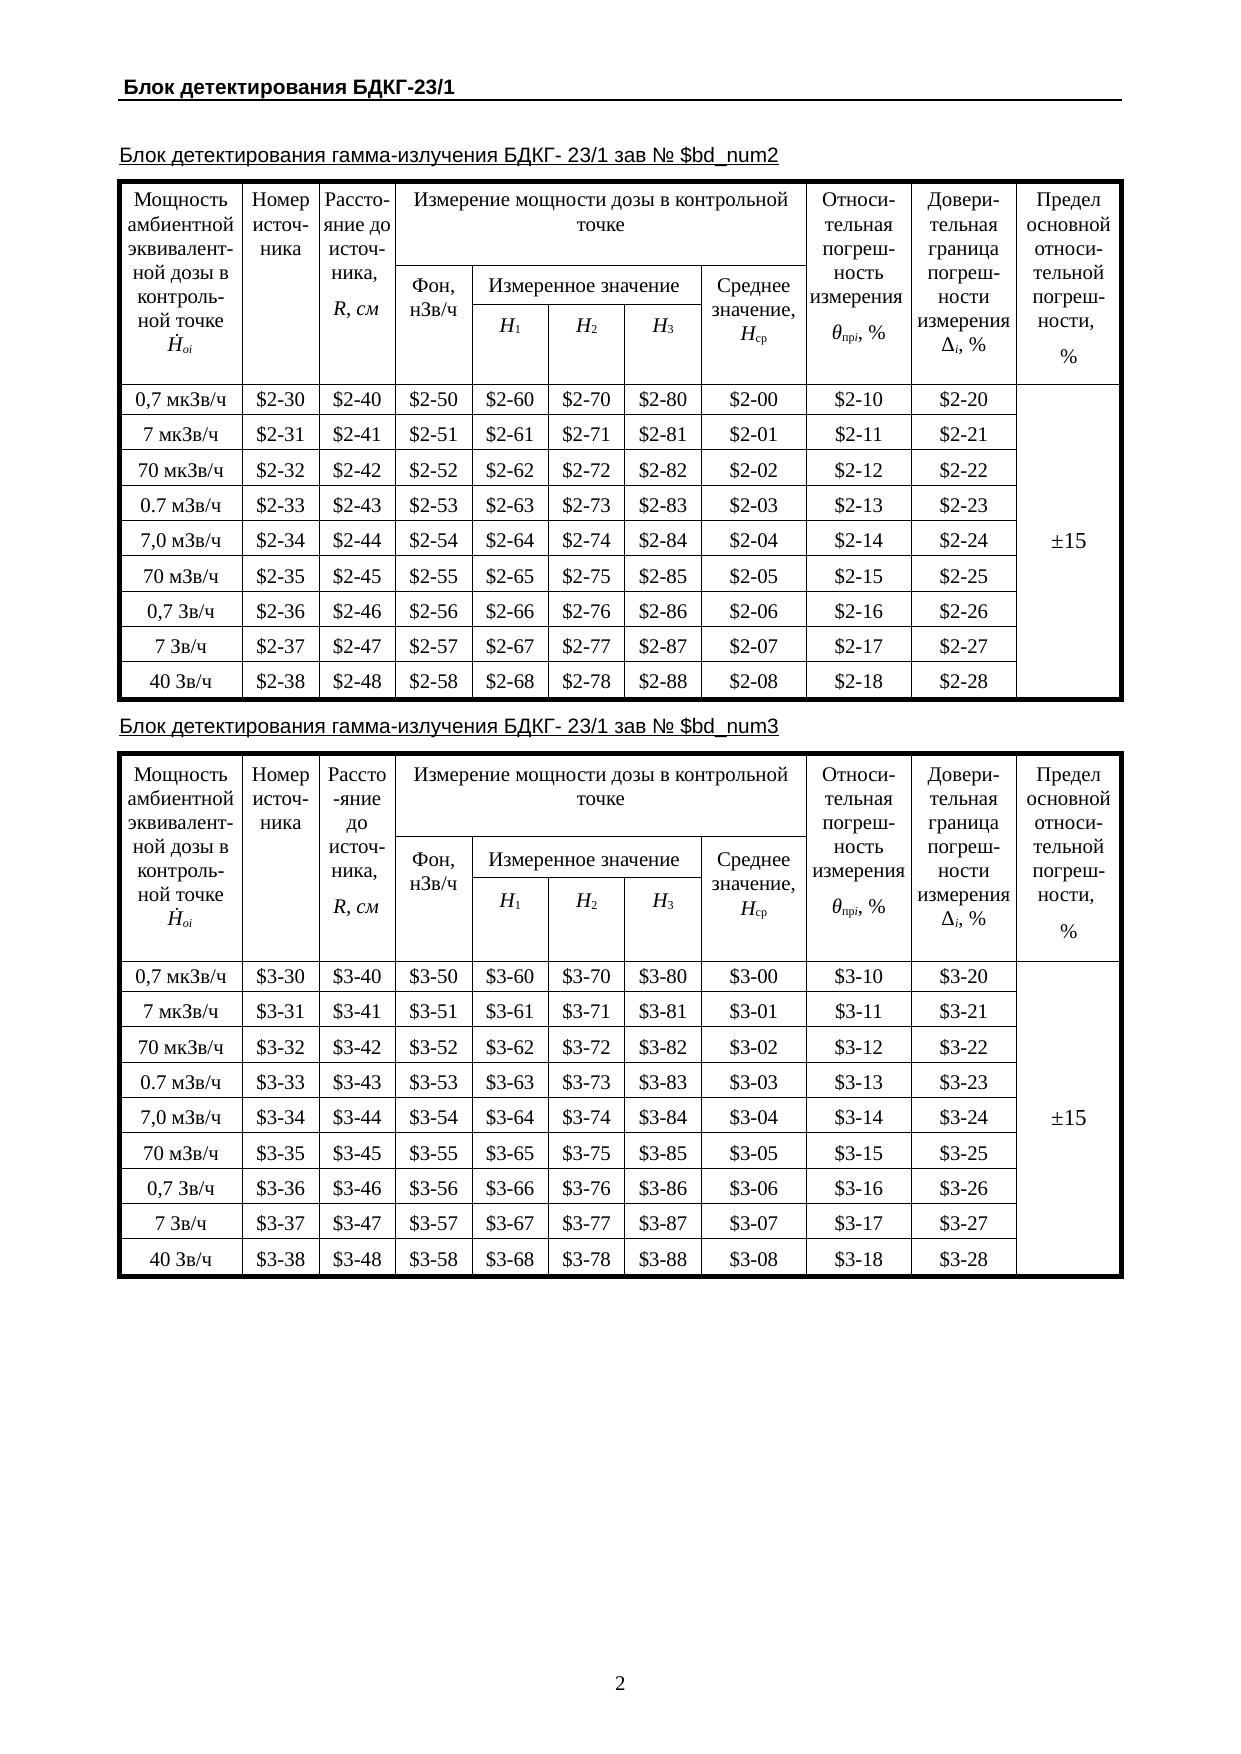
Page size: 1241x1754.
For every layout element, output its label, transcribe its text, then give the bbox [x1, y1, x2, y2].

table_cell $2-41 [320, 415, 395, 449]
table_cell 7 Зв/ч [122, 627, 242, 661]
table_cell Относи-тельная погреш-ность измерения θпрi, % [807, 756, 911, 961]
table_cell $2-70 [549, 385, 624, 414]
table_cell $2-52 [396, 450, 472, 485]
table_cell $3-34 [243, 1098, 319, 1132]
table_cell $2-65 [473, 556, 548, 591]
table_cell $3-63 [473, 1063, 548, 1097]
table_cell 0,7 Зв/ч [122, 592, 242, 626]
table_cell $3-81 [625, 992, 701, 1026]
table_cell $3-16 [807, 1169, 911, 1203]
table_cell Среднее значение, Hср [702, 266, 806, 384]
table_cell $2-28 [912, 662, 1016, 697]
table_cell $2-37 [243, 627, 319, 661]
table_cell $2-55 [396, 556, 472, 591]
table_cell $3-44 [320, 1098, 395, 1132]
table_cell $3-58 [396, 1239, 472, 1273]
table_cell $3-66 [473, 1169, 548, 1203]
table_cell $2-00 [702, 385, 806, 414]
table_cell Рассто-яние до источ-ника, R, см [320, 184, 395, 384]
table_cell $2-85 [625, 556, 701, 591]
table_cell $3-04 [702, 1098, 806, 1132]
table_cell 7,0 мЗв/ч [122, 521, 242, 555]
table_cell $2-06 [702, 592, 806, 626]
table_cell Довери-тельная граница погреш-ности измерения Δi, % [912, 756, 1016, 961]
table_cell 70 мЗв/ч [122, 1133, 242, 1168]
table_cell $3-70 [549, 962, 624, 991]
table_cell $2-30 [243, 385, 319, 414]
table_cell $3-60 [473, 962, 548, 991]
table_cell $2-51 [396, 415, 472, 449]
table_cell $2-22 [912, 450, 1016, 485]
table_cell $3-36 [243, 1169, 319, 1203]
table_cell $2-73 [549, 486, 624, 520]
table_cell $3-53 [396, 1063, 472, 1097]
table_cell Фон, нЗв/ч [396, 266, 472, 384]
table_header Блок детектирования гамма-излучения БДКГ- 23/1 зав № $bd_num3 [119, 702, 1121, 751]
table_cell $3-64 [473, 1098, 548, 1132]
table_cell $2-50 [396, 385, 472, 414]
table_cell $2-34 [243, 521, 319, 555]
table_cell $3-24 [912, 1098, 1016, 1132]
table_cell $3-27 [912, 1204, 1016, 1238]
table_cell $2-80 [625, 385, 701, 414]
table_cell $3-54 [396, 1098, 472, 1132]
table_cell $2-26 [912, 592, 1016, 626]
table_cell $2-83 [625, 486, 701, 520]
table_cell $3-37 [243, 1204, 319, 1238]
table_cell $3-51 [396, 992, 472, 1026]
table_cell $2-21 [912, 415, 1016, 449]
table_cell $2-20 [912, 385, 1016, 414]
table_cell $3-80 [625, 962, 701, 991]
table_cell $3-08 [702, 1239, 806, 1273]
table_cell 0,7 мкЗв/ч [122, 962, 242, 991]
table_cell $2-35 [243, 556, 319, 591]
table_header Блок детектирования гамма-излучения БДКГ- 23/1 зав № $bd_num2 [119, 130, 1121, 179]
table_cell $3-62 [473, 1027, 548, 1062]
table_cell $2-53 [396, 486, 472, 520]
table_cell $3-06 [702, 1169, 806, 1203]
table_cell $2-36 [243, 592, 319, 626]
table_cell $3-56 [396, 1169, 472, 1203]
table_cell $2-23 [912, 486, 1016, 520]
table_cell $2-13 [807, 486, 911, 520]
table_cell $3-11 [807, 992, 911, 1026]
table_cell H2 [549, 878, 624, 961]
table_cell $2-87 [625, 627, 701, 661]
table_cell $2-32 [243, 450, 319, 485]
table_cell $2-03 [702, 486, 806, 520]
table_cell Довери-тельная граница погреш-ности измерения Δi, % [912, 184, 1016, 384]
table_cell $3-42 [320, 1027, 395, 1062]
table_cell $3-71 [549, 992, 624, 1026]
table_cell Номер источ-ника [243, 184, 319, 384]
table_cell $2-11 [807, 415, 911, 449]
table_cell $2-04 [702, 521, 806, 555]
table_cell $3-30 [243, 962, 319, 991]
table_cell $3-85 [625, 1133, 701, 1168]
table_cell 40 Зв/ч [122, 1239, 242, 1273]
table_cell ±15 [1017, 962, 1119, 1273]
table_cell $3-10 [807, 962, 911, 991]
table_cell $2-54 [396, 521, 472, 555]
table_cell $2-78 [549, 662, 624, 697]
table_cell $3-00 [702, 962, 806, 991]
table_cell $2-66 [473, 592, 548, 626]
table_cell $2-76 [549, 592, 624, 626]
table_cell $3-84 [625, 1098, 701, 1132]
table_cell $3-50 [396, 962, 472, 991]
table_cell $3-52 [396, 1027, 472, 1062]
table_cell Мощность амбиентной эквивалент-ной дозы в контроль-ной точке Ḣoi [122, 756, 242, 961]
table_cell $3-07 [702, 1204, 806, 1238]
table_cell 0.7 мЗв/ч [122, 1063, 242, 1097]
table_cell Измерение мощности дозы в контрольной точке [396, 756, 806, 836]
table_cell $2-25 [912, 556, 1016, 591]
table_cell $3-13 [807, 1063, 911, 1097]
table_cell $2-02 [702, 450, 806, 485]
table_cell H2 [549, 305, 624, 384]
table_cell $3-65 [473, 1133, 548, 1168]
table_cell 40 Зв/ч [122, 662, 242, 697]
table_cell $3-78 [549, 1239, 624, 1273]
table_cell $2-47 [320, 627, 395, 661]
table_cell $3-68 [473, 1239, 548, 1273]
table_cell 7 мкЗв/ч [122, 415, 242, 449]
table_cell $3-46 [320, 1169, 395, 1203]
table_cell $3-67 [473, 1204, 548, 1238]
table_cell Предел основной относи-тельной погреш-ности, % [1017, 184, 1119, 384]
table_cell $2-27 [912, 627, 1016, 661]
table_cell $3-26 [912, 1169, 1016, 1203]
table_cell $3-33 [243, 1063, 319, 1097]
table_cell $3-77 [549, 1204, 624, 1238]
table_cell $2-60 [473, 385, 548, 414]
table_cell 7,0 мЗв/ч [122, 1098, 242, 1132]
table_cell $2-12 [807, 450, 911, 485]
table_cell $2-16 [807, 592, 911, 626]
table_cell $3-31 [243, 992, 319, 1026]
table_cell $3-25 [912, 1133, 1016, 1168]
table_cell $3-57 [396, 1204, 472, 1238]
table_cell $3-38 [243, 1239, 319, 1273]
table_cell $2-31 [243, 415, 319, 449]
table_cell $2-42 [320, 450, 395, 485]
table_cell $2-07 [702, 627, 806, 661]
table_cell $2-61 [473, 415, 548, 449]
table_cell 70 мкЗв/ч [122, 1027, 242, 1062]
table_cell $3-76 [549, 1169, 624, 1203]
table_cell $2-44 [320, 521, 395, 555]
table_cell $2-45 [320, 556, 395, 591]
table_cell $3-86 [625, 1169, 701, 1203]
table_cell H1 [473, 305, 548, 384]
table_cell $3-23 [912, 1063, 1016, 1097]
table_cell $2-84 [625, 521, 701, 555]
table_cell $2-82 [625, 450, 701, 485]
table_cell $2-15 [807, 556, 911, 591]
table_cell $3-18 [807, 1239, 911, 1273]
table_cell $2-62 [473, 450, 548, 485]
table_cell $3-05 [702, 1133, 806, 1168]
table_cell $2-10 [807, 385, 911, 414]
table_cell H1 [473, 878, 548, 961]
table_cell $2-48 [320, 662, 395, 697]
table_cell $3-83 [625, 1063, 701, 1097]
table_cell $3-82 [625, 1027, 701, 1062]
table_cell $3-48 [320, 1239, 395, 1273]
table_cell $2-58 [396, 662, 472, 697]
table_cell $2-17 [807, 627, 911, 661]
table_cell 0,7 мкЗв/ч [122, 385, 242, 414]
table_cell $2-86 [625, 592, 701, 626]
table_cell Относи-тельная погреш-ность измерения θпрi, % [807, 184, 911, 384]
table_cell $2-46 [320, 592, 395, 626]
table_cell $2-71 [549, 415, 624, 449]
table_cell Рассто-яние до источ-ника, R, см [320, 756, 395, 961]
table_cell $2-24 [912, 521, 1016, 555]
table_cell $2-63 [473, 486, 548, 520]
table_cell ±15 [1017, 385, 1119, 697]
table_cell $2-77 [549, 627, 624, 661]
table_cell 0.7 мЗв/ч [122, 486, 242, 520]
table_cell 70 мЗв/ч [122, 556, 242, 591]
table_cell $2-43 [320, 486, 395, 520]
table_cell 0,7 Зв/ч [122, 1169, 242, 1203]
table_cell $3-61 [473, 992, 548, 1026]
table_cell H3 [625, 878, 701, 961]
table_cell $3-88 [625, 1239, 701, 1273]
table_cell $3-35 [243, 1133, 319, 1168]
table_cell Измерение мощности дозы в контрольной точке [396, 184, 806, 265]
table_cell $3-73 [549, 1063, 624, 1097]
table_cell $3-87 [625, 1204, 701, 1238]
table_cell 70 мкЗв/ч [122, 450, 242, 485]
table_cell $3-15 [807, 1133, 911, 1168]
table_cell $2-33 [243, 486, 319, 520]
table_cell Фон, нЗв/ч [396, 837, 472, 961]
table_cell $3-28 [912, 1239, 1016, 1273]
table_cell $2-67 [473, 627, 548, 661]
table_cell Среднее значение, Hср [702, 837, 806, 961]
table_cell $3-45 [320, 1133, 395, 1168]
table_cell $3-72 [549, 1027, 624, 1062]
table_cell $3-41 [320, 992, 395, 1026]
table_cell $2-72 [549, 450, 624, 485]
table_cell $3-21 [912, 992, 1016, 1026]
table_cell 7 Зв/ч [122, 1204, 242, 1238]
table_cell $2-05 [702, 556, 806, 591]
table_cell $3-40 [320, 962, 395, 991]
table_cell $3-43 [320, 1063, 395, 1097]
table_cell Номер источ-ника [243, 756, 319, 961]
table_cell Предел основной относи-тельной погреш-ности, % [1017, 756, 1119, 961]
table_cell $2-08 [702, 662, 806, 697]
table_cell $3-17 [807, 1204, 911, 1238]
table_cell H3 [625, 305, 701, 384]
table_cell $2-74 [549, 521, 624, 555]
table_cell $2-81 [625, 415, 701, 449]
table_cell $3-22 [912, 1027, 1016, 1062]
table_cell $2-18 [807, 662, 911, 697]
table_cell $2-68 [473, 662, 548, 697]
table_cell $2-64 [473, 521, 548, 555]
table_cell $2-56 [396, 592, 472, 626]
table_cell $3-75 [549, 1133, 624, 1168]
table_cell Измеренное значение [473, 266, 701, 304]
table_cell $3-01 [702, 992, 806, 1026]
table_cell $3-55 [396, 1133, 472, 1168]
table_cell $3-12 [807, 1027, 911, 1062]
table_cell $3-47 [320, 1204, 395, 1238]
table_cell $2-75 [549, 556, 624, 591]
table_cell $3-74 [549, 1098, 624, 1132]
table_cell $2-38 [243, 662, 319, 697]
table_cell $3-20 [912, 962, 1016, 991]
table_cell $2-57 [396, 627, 472, 661]
table_cell Мощность амбиентной эквивалент-ной дозы в контроль-ной точке Ḣoi [122, 184, 242, 384]
table_cell $2-88 [625, 662, 701, 697]
table_cell $3-02 [702, 1027, 806, 1062]
table_cell $2-01 [702, 415, 806, 449]
table_cell $2-14 [807, 521, 911, 555]
table_cell $3-32 [243, 1027, 319, 1062]
table_cell 7 мкЗв/ч [122, 992, 242, 1026]
table_cell $3-03 [702, 1063, 806, 1097]
table_cell Измеренное значение [473, 837, 701, 877]
table_cell $2-40 [320, 385, 395, 414]
table_cell $3-14 [807, 1098, 911, 1132]
